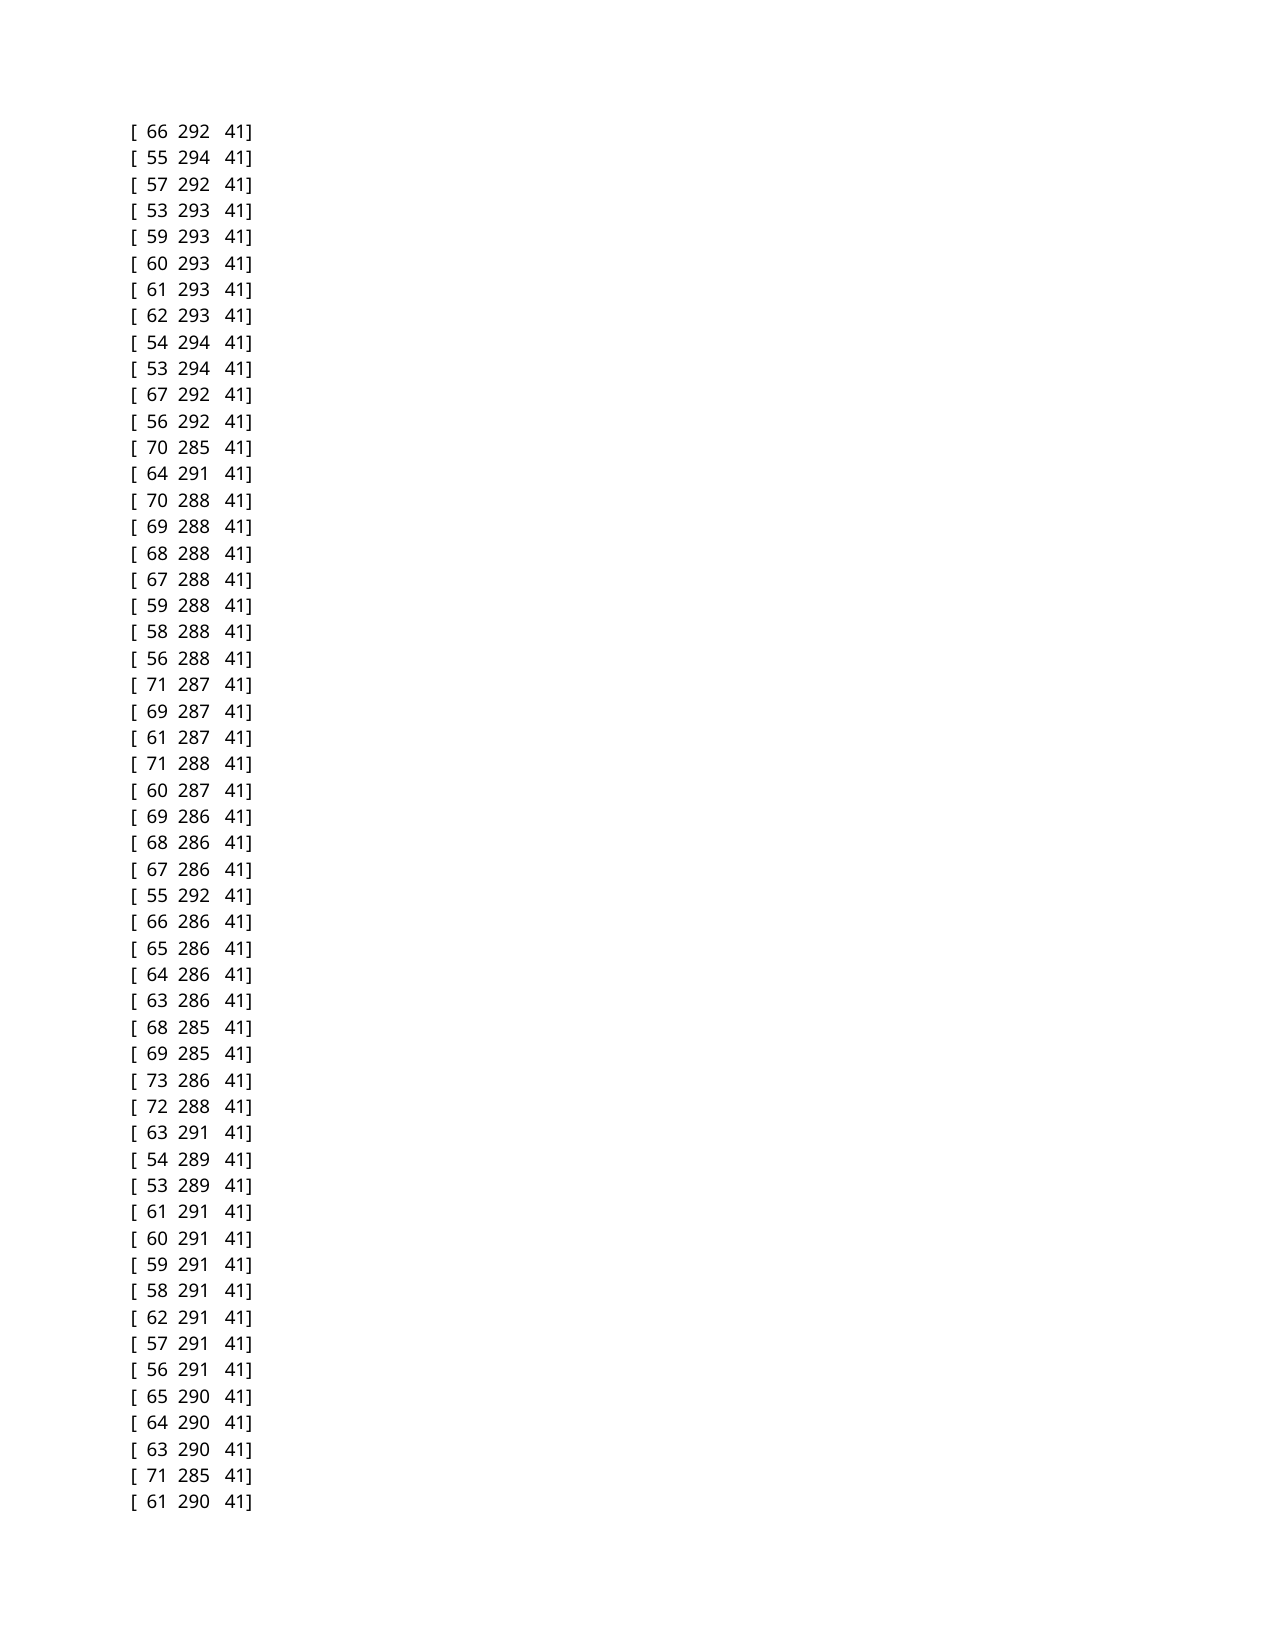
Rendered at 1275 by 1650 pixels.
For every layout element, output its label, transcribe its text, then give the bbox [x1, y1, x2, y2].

text [ 54 289 41] [118, 1146, 1157, 1172]
text [ 61 287 41] [118, 724, 1157, 751]
text [ 71 288 41] [118, 751, 1157, 777]
text [ 69 287 41] [118, 698, 1157, 724]
text [ 60 291 41] [118, 1225, 1157, 1251]
text [ 69 288 41] [118, 513, 1157, 540]
text [ 64 286 41] [118, 961, 1157, 988]
text [ 64 290 41] [118, 1409, 1157, 1436]
text [ 64 291 41] [118, 461, 1157, 487]
text [ 63 290 41] [118, 1436, 1157, 1462]
text [ 60 293 41] [118, 250, 1157, 276]
text [ 61 293 41] [118, 276, 1157, 303]
text [ 63 291 41] [118, 1119, 1157, 1146]
text [ 59 291 41] [118, 1251, 1157, 1278]
text [ 68 288 41] [118, 540, 1157, 566]
text [ 67 292 41] [118, 382, 1157, 408]
text [ 56 292 41] [118, 408, 1157, 434]
text [ 55 294 41] [118, 144, 1157, 171]
text [ 68 285 41] [118, 1014, 1157, 1041]
text [ 56 291 41] [118, 1357, 1157, 1383]
text [ 71 285 41] [118, 1462, 1157, 1488]
text [ 66 292 41] [118, 118, 1157, 144]
text [ 55 292 41] [118, 882, 1157, 909]
text [ 67 286 41] [118, 856, 1157, 882]
text [ 62 291 41] [118, 1304, 1157, 1330]
text [ 57 292 41] [118, 171, 1157, 197]
text [ 71 287 41] [118, 672, 1157, 698]
text [ 70 288 41] [118, 487, 1157, 513]
text [ 67 288 41] [118, 566, 1157, 592]
text [ 69 286 41] [118, 803, 1157, 830]
text [ 66 286 41] [118, 909, 1157, 935]
text [ 60 287 41] [118, 777, 1157, 803]
text [ 69 285 41] [118, 1041, 1157, 1067]
text [ 70 285 41] [118, 434, 1157, 461]
text [ 59 293 41] [118, 223, 1157, 250]
text [ 65 286 41] [118, 935, 1157, 961]
text [ 61 290 41] [118, 1488, 1157, 1515]
text [ 53 294 41] [118, 355, 1157, 382]
text [ 72 288 41] [118, 1093, 1157, 1119]
text [ 62 293 41] [118, 303, 1157, 329]
text [ 68 286 41] [118, 830, 1157, 856]
text [ 63 286 41] [118, 988, 1157, 1014]
text [ 53 289 41] [118, 1172, 1157, 1199]
text [ 54 294 41] [118, 329, 1157, 355]
text [ 58 288 41] [118, 619, 1157, 645]
text [ 59 288 41] [118, 592, 1157, 619]
text [ 65 290 41] [118, 1383, 1157, 1409]
text [ 73 286 41] [118, 1067, 1157, 1093]
text [ 57 291 41] [118, 1330, 1157, 1357]
text [ 56 288 41] [118, 645, 1157, 672]
text [ 53 293 41] [118, 197, 1157, 223]
text [ 61 291 41] [118, 1199, 1157, 1225]
text [ 58 291 41] [118, 1278, 1157, 1304]
